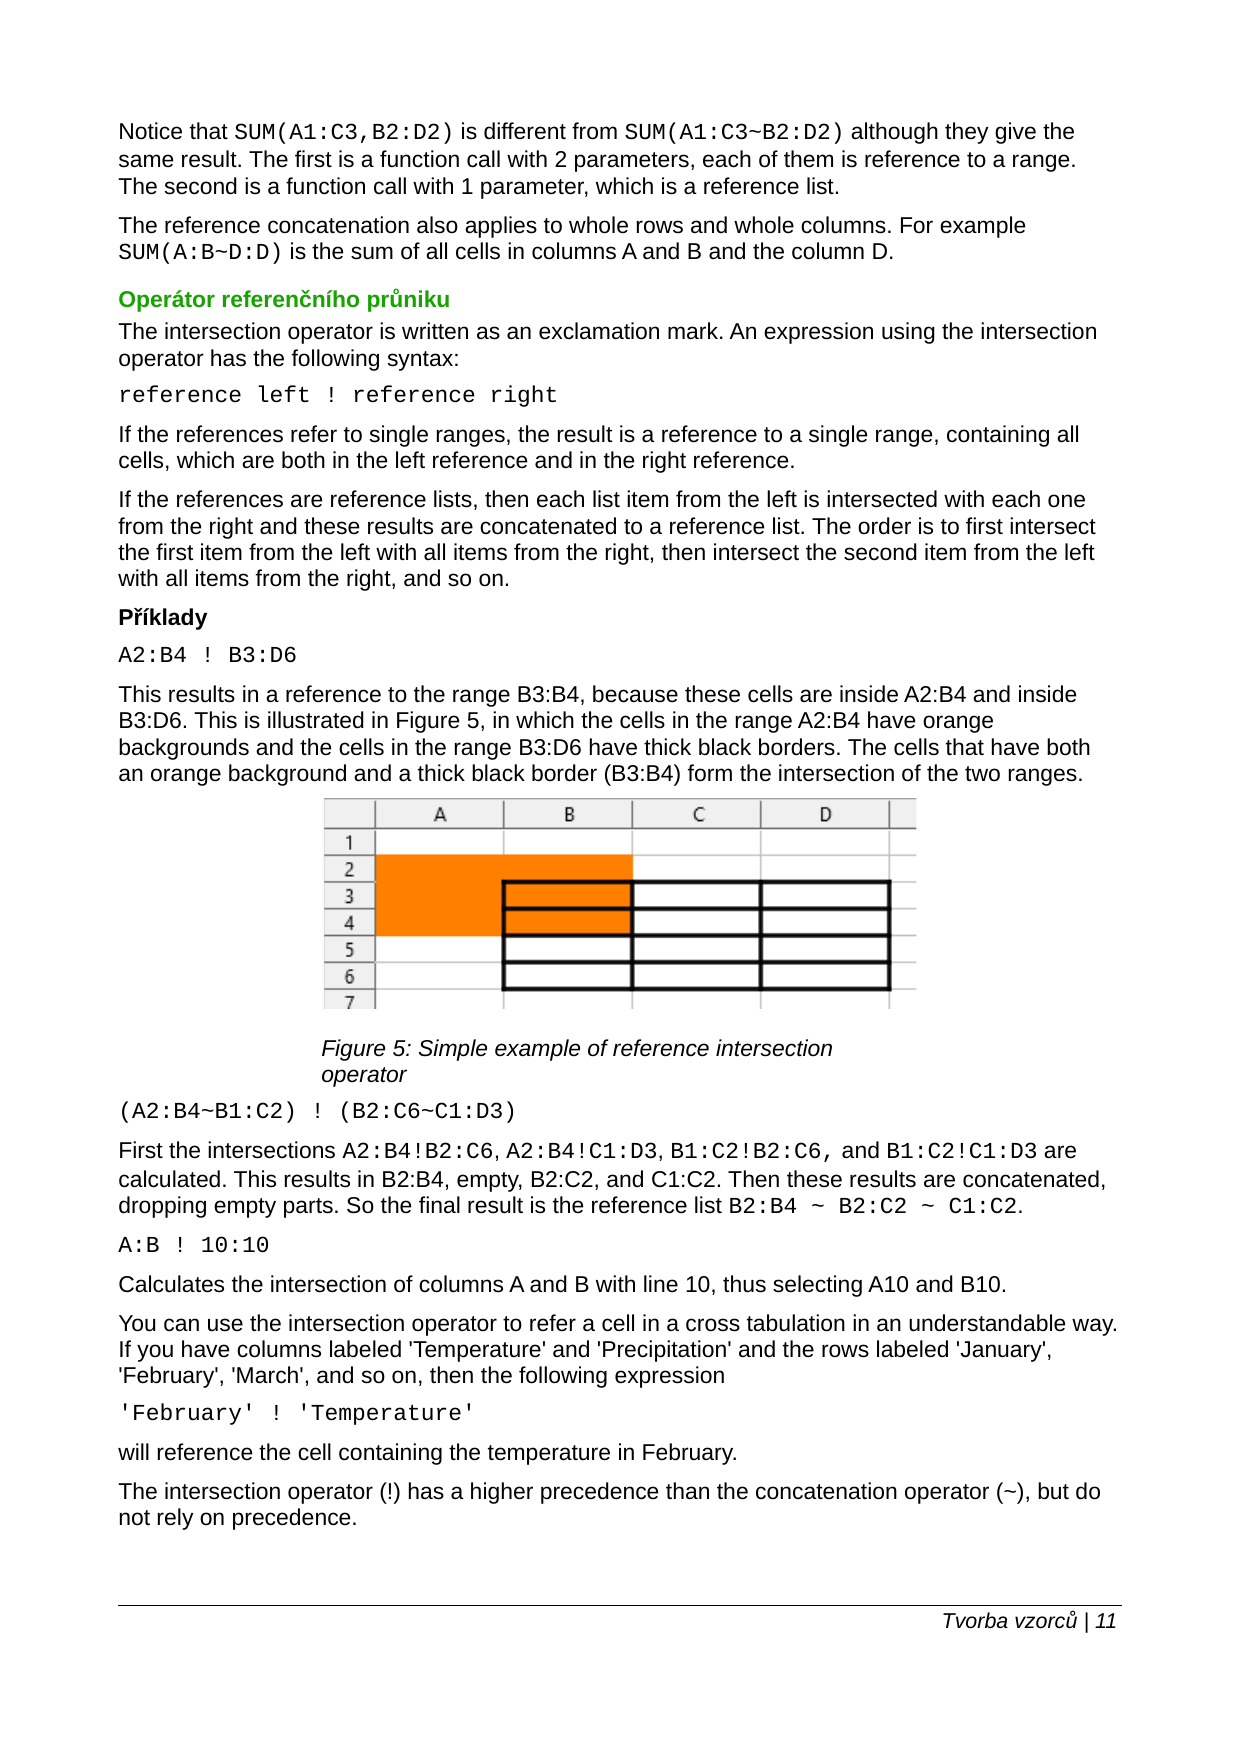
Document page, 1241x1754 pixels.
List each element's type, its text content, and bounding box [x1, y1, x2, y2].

text You can use the intersection operator to refer a cell in a cross tabulation in an understandable way. If you have columns labeled 'Temperature' and 'Precipitation' and the rows labeled 'January', 'February', 'March', and so on, then the following expression [118, 1309, 1122, 1389]
text If the references are reference lists, then each list item from the left is intersected with each one from the right and these results are concatenated to a reference list. The order is to first intersect the first item from the left with all items from the right, then intersect the second item from the left with all items from the right, and so on. [118, 486, 1122, 592]
text The intersection operator is written as an exclamation mark. An expression using the intersection operator has the following syntax: [118, 318, 1122, 371]
text reference left ! reference right [118, 383, 1122, 409]
text Figure 5: Simple example of reference intersection operator [321, 1009, 919, 1088]
picture [323, 798, 917, 1009]
text (A2:B4~B1:C2) ! (B2:C6~C1:D3) [118, 1100, 1122, 1126]
text If the references refer to single ranges, the result is a reference to a single range, containing all cells, which are both in the left reference and in the right reference. [118, 421, 1122, 474]
text Calculates the intersection of columns A and B with line 10, thus selecting A10 and B10. [118, 1271, 1122, 1297]
subtitle Operátor referenčního průniku [118, 286, 1122, 312]
text A2:B4 ! B3:D6 [118, 643, 1122, 669]
text A:B ! 10:10 [118, 1233, 1122, 1259]
text First the intersections A2:B4!B2:C6, A2:B4!C1:D3, B1:C2!B2:C6, and B1:C2!C1:D3 are calculated. This results in B2:B4, empty, B2:C2, and C1:C2. Then these results are concatenated, dropping empty parts. So the final result is the reference list B2:B4 ~ B2:C2 ~ C1:C2. [118, 1137, 1122, 1221]
text Příklady [118, 604, 1122, 631]
text The reference concatenation also applies to whole rows and whole columns. For example SUM(A:B~D:D) is the sum of all cells in columns A and B and the column D. [118, 212, 1122, 266]
text Notice that SUM(A1:C3,B2:D2) is different from SUM(A1:C3~B2:D2) although they give the same result. The first is a function call with 2 parameters, each of them is reference to a range. The second is a function call with 1 parameter, which is a reference list. [118, 118, 1122, 199]
text The intersection operator (!) has a higher precedence than the concatenation operator (~), but do not rely on precedence. [118, 1478, 1122, 1530]
text This results in a reference to the range B3:B4, because these cells are inside A2:B4 and inside B3:D6. This is illustrated in Figure 5, in which the cells in the range A2:B4 have orange backgrounds and the cells in the range B3:D6 have thick black borders. The cells that have both an orange background and a thick black border (B3:B4) form the intersection of the two ranges. [118, 681, 1122, 786]
text will reference the cell containing the temperature in February. [118, 1439, 1122, 1465]
text 'February' ! 'Temperature' [118, 1401, 1122, 1427]
